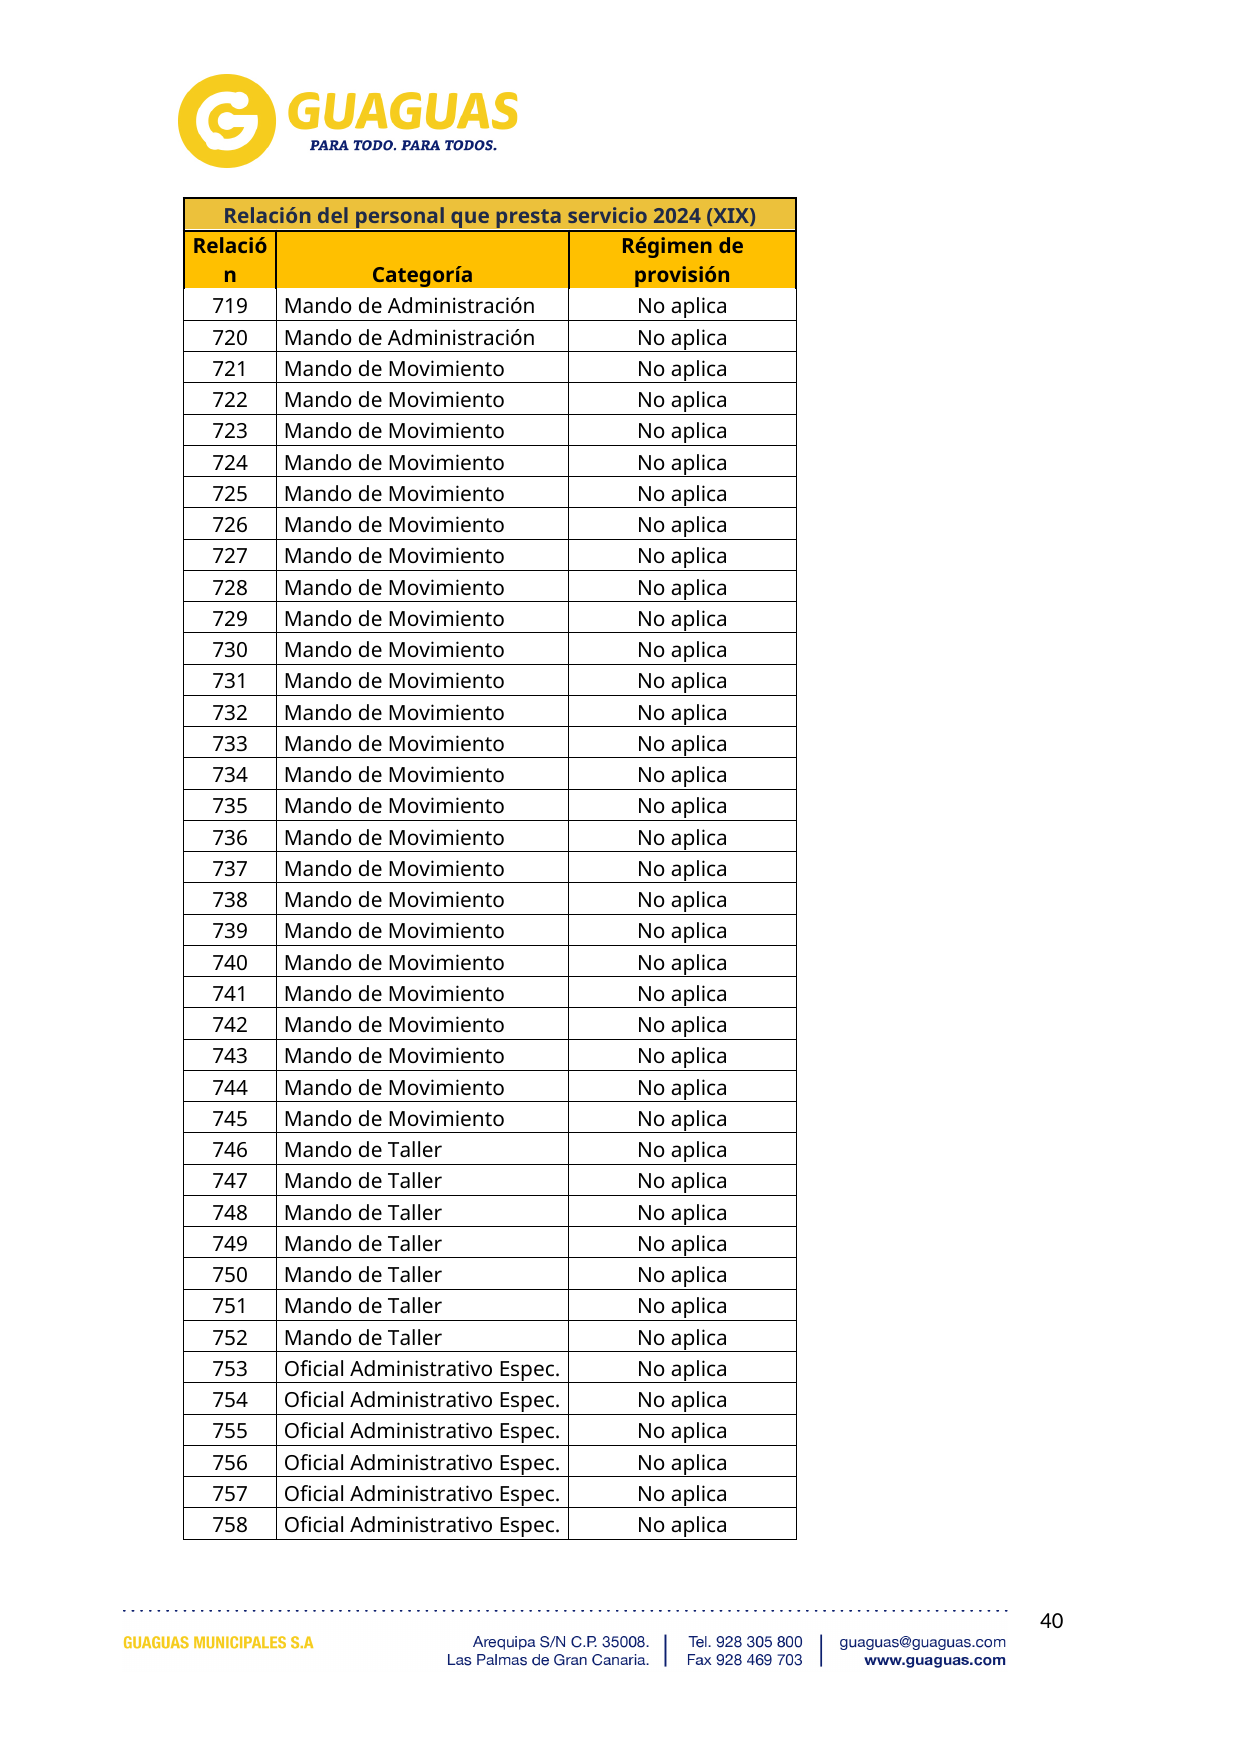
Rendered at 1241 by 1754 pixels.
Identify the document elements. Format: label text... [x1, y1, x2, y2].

table_cell Mando de Movimiento [277, 696, 568, 726]
table_cell No aplica [569, 852, 796, 882]
table_cell Mando de Movimiento [277, 1102, 568, 1132]
table_cell No aplica [569, 1071, 796, 1101]
table_cell 746 [184, 1133, 276, 1163]
table_cell 729 [184, 602, 276, 632]
table_cell Oficial Administrativo Espec. [277, 1383, 568, 1413]
table_cell Mando de Movimiento [277, 665, 568, 695]
table_cell No aplica [569, 1196, 796, 1226]
table_cell 748 [184, 1196, 276, 1226]
table_cell No aplica [569, 665, 796, 695]
table_cell 742 [184, 1008, 276, 1038]
table_cell 737 [184, 852, 276, 882]
table_cell No aplica [569, 696, 796, 726]
table_cell Mando de Taller [277, 1290, 568, 1320]
table_cell 743 [184, 1040, 276, 1070]
table_cell No aplica [569, 508, 796, 538]
table_cell Mando de Movimiento [277, 1071, 568, 1101]
table_cell Mando de Movimiento [277, 727, 568, 757]
table_cell Mando de Movimiento [277, 977, 568, 1007]
table_cell No aplica [569, 321, 796, 351]
table_cell Mando de Movimiento [277, 1040, 568, 1070]
table_cell Oficial Administrativo Espec. [277, 1508, 568, 1538]
table_cell No aplica [569, 1352, 796, 1382]
table_cell Mando de Movimiento [277, 352, 568, 382]
table_cell 740 [184, 946, 276, 976]
table_cell Oficial Administrativo Espec. [277, 1415, 568, 1445]
table_cell Mando de Movimiento [277, 633, 568, 663]
table_cell Mando de Movimiento [277, 602, 568, 632]
table_cell No aplica [569, 633, 796, 663]
table_cell 747 [184, 1165, 276, 1195]
table_cell 736 [184, 821, 276, 851]
table_cell Mando de Movimiento [277, 821, 568, 851]
table_cell Mando de Taller [277, 1165, 568, 1195]
table_cell Mando de Movimiento [277, 883, 568, 913]
table_cell No aplica [569, 1415, 796, 1445]
table_cell Mando de Movimiento [277, 790, 568, 820]
table_cell No aplica [569, 883, 796, 913]
table_header Relación del personal que presta servicio 2024 (XIX) [185, 199, 795, 229]
table_cell 724 [184, 446, 276, 476]
table_cell No aplica [569, 790, 796, 820]
table_cell Mando de Administración [277, 289, 568, 320]
table_cell No aplica [569, 758, 796, 788]
table_cell 753 [184, 1352, 276, 1382]
table_cell No aplica [569, 1321, 796, 1351]
table_cell No aplica [569, 477, 796, 507]
table_cell No aplica [569, 915, 796, 945]
table_cell Mando de Taller [277, 1196, 568, 1226]
table_cell Mando de Movimiento [277, 540, 568, 570]
table_cell 733 [184, 727, 276, 757]
table_cell 751 [184, 1290, 276, 1320]
table_cell No aplica [569, 821, 796, 851]
table_cell No aplica [569, 415, 796, 445]
table_cell 719 [184, 289, 276, 320]
table_cell No aplica [569, 1040, 796, 1070]
table_cell No aplica [569, 1165, 796, 1195]
table_cell Oficial Administrativo Espec. [277, 1352, 568, 1382]
table_cell 755 [184, 1415, 276, 1445]
table_cell Mando de Movimiento [277, 383, 568, 413]
table_cell No aplica [569, 1102, 796, 1132]
table_cell Mando de Movimiento [277, 758, 568, 788]
table_cell 754 [184, 1383, 276, 1413]
table_cell 758 [184, 1508, 276, 1538]
table_cell 757 [184, 1477, 276, 1507]
table_cell 756 [184, 1446, 276, 1476]
table_cell No aplica [569, 727, 796, 757]
table_cell 726 [184, 508, 276, 538]
table_cell Oficial Administrativo Espec. [277, 1446, 568, 1476]
table_cell 734 [184, 758, 276, 788]
table_cell Mando de Movimiento [277, 477, 568, 507]
table_cell Mando de Movimiento [277, 415, 568, 445]
table_cell No aplica [569, 289, 796, 320]
table_cell 735 [184, 790, 276, 820]
table_cell No aplica [569, 1258, 796, 1288]
table_cell 745 [184, 1102, 276, 1132]
table_cell Relación [185, 232, 275, 288]
table_cell No aplica [569, 602, 796, 632]
table_cell Mando de Movimiento [277, 508, 568, 538]
table_cell No aplica [569, 446, 796, 476]
table_cell Mando de Taller [277, 1258, 568, 1288]
table_cell Régimen de provisión [570, 232, 795, 288]
table_cell Oficial Administrativo Espec. [277, 1477, 568, 1507]
table_cell Mando de Movimiento [277, 915, 568, 945]
table_cell No aplica [569, 1383, 796, 1413]
table_cell 722 [184, 383, 276, 413]
table_cell 738 [184, 883, 276, 913]
table_cell Mando de Movimiento [277, 571, 568, 601]
table_cell No aplica [569, 1227, 796, 1257]
table_cell Mando de Movimiento [277, 852, 568, 882]
table_cell 731 [184, 665, 276, 695]
table_cell No aplica [569, 1477, 796, 1507]
table_cell 725 [184, 477, 276, 507]
table_cell Mando de Administración [277, 321, 568, 351]
table_cell No aplica [569, 1508, 796, 1538]
table_cell No aplica [569, 1008, 796, 1038]
table_cell No aplica [569, 571, 796, 601]
table_cell 739 [184, 915, 276, 945]
table_cell Mando de Taller [277, 1321, 568, 1351]
table_cell 723 [184, 415, 276, 445]
table_cell No aplica [569, 352, 796, 382]
table_cell No aplica [569, 1446, 796, 1476]
table_cell No aplica [569, 946, 796, 976]
table_cell 720 [184, 321, 276, 351]
table_cell No aplica [569, 977, 796, 1007]
table_cell 728 [184, 571, 276, 601]
table_cell No aplica [569, 1133, 796, 1163]
table_cell Mando de Movimiento [277, 946, 568, 976]
table_cell Mando de Taller [277, 1133, 568, 1163]
table_cell Mando de Movimiento [277, 446, 568, 476]
table_cell Mando de Taller [277, 1227, 568, 1257]
table_cell 750 [184, 1258, 276, 1288]
table_cell Mando de Movimiento [277, 1008, 568, 1038]
table_cell 741 [184, 977, 276, 1007]
table_cell 752 [184, 1321, 276, 1351]
table_cell 732 [184, 696, 276, 726]
table_cell 721 [184, 352, 276, 382]
table_cell 749 [184, 1227, 276, 1257]
table_cell No aplica [569, 383, 796, 413]
table_cell No aplica [569, 1290, 796, 1320]
table_cell Categoría [277, 232, 568, 288]
table_cell No aplica [569, 540, 796, 570]
table_cell 730 [184, 633, 276, 663]
table_cell 727 [184, 540, 276, 570]
table_cell 744 [184, 1071, 276, 1101]
